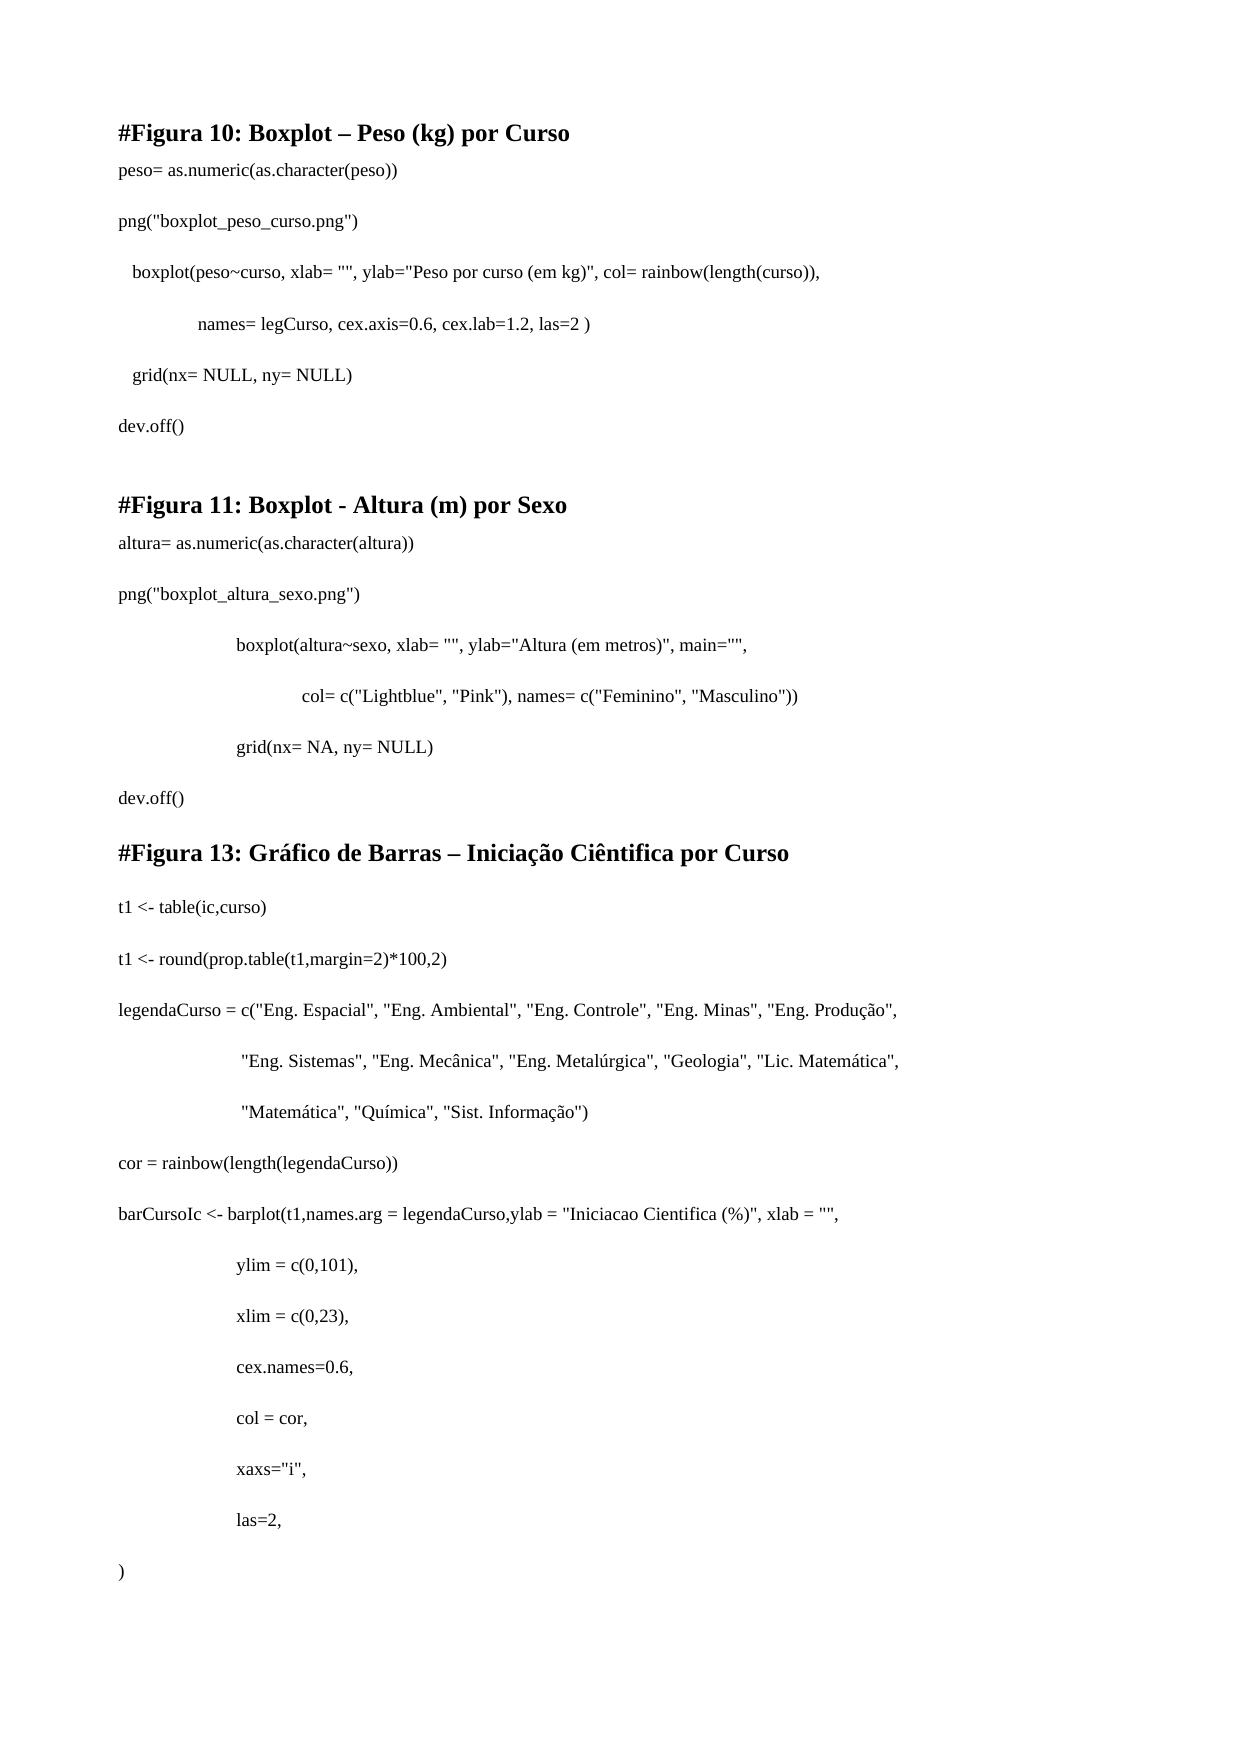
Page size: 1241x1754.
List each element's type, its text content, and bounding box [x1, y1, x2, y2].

text grid(nx= NA, ny= NULL) [118, 736, 1122, 758]
text t1 <- round(prop.table(t1,margin=2)*100,2) [118, 947, 1122, 969]
text names= legCurso, cex.axis=0.6, cex.lab=1.2, las=2 ) [118, 312, 1122, 334]
text png("boxplot_altura_sexo.png") [118, 583, 1122, 604]
text #Figura 13: Gráfico de Barras – Iniciação Ciêntifica por Curso [118, 838, 1122, 867]
text dev.off() [118, 414, 1122, 436]
text altura= as.numeric(as.character(altura)) [118, 532, 1122, 553]
text png("boxplot_peso_curso.png") [118, 210, 1122, 232]
text legendaCurso = c("Eng. Espacial", "Eng. Ambiental", "Eng. Controle", "Eng. Minas", "Eng. Produção", [118, 998, 1122, 1020]
text "Matemática", "Química", "Sist. Informação") [118, 1101, 1122, 1122]
text dev.off() [118, 787, 1122, 809]
text t1 <- table(ic,curso) [118, 896, 1122, 918]
text grid(nx= NULL, ny= NULL) [118, 363, 1122, 385]
text cex.names=0.6, [118, 1356, 1122, 1377]
text boxplot(peso~curso, xlab= "", ylab="Peso por curso (em kg)", col= rainbow(length(curso)), [118, 261, 1122, 283]
text las=2, [118, 1509, 1122, 1530]
text #Figura 11: Boxplot - Altura (m) por Sexo [118, 491, 1122, 519]
text barCursoIc <- barplot(t1,names.arg = legendaCurso,ylab = "Iniciacao Cientifica (%)", xlab = "", [118, 1203, 1122, 1224]
text col = cor, [118, 1407, 1122, 1428]
text ) [118, 1560, 1122, 1581]
text cor = rainbow(length(legendaCurso)) [118, 1152, 1122, 1173]
text peso= as.numeric(as.character(peso)) [118, 159, 1122, 181]
text "Eng. Sistemas", "Eng. Mecânica", "Eng. Metalúrgica", "Geologia", "Lic. Matemática", [118, 1049, 1122, 1071]
text #Figura 10: Boxplot – Peso (kg) por Curso [118, 118, 1122, 147]
text xlim = c(0,23), [118, 1305, 1122, 1326]
text col= c("Lightblue", "Pink"), names= c("Feminino", "Masculino")) [118, 685, 1122, 707]
text xaxs="i", [118, 1458, 1122, 1479]
text boxplot(altura~sexo, xlab= "", ylab="Altura (em metros)", main="", [118, 634, 1122, 656]
text ylim = c(0,101), [118, 1254, 1122, 1275]
